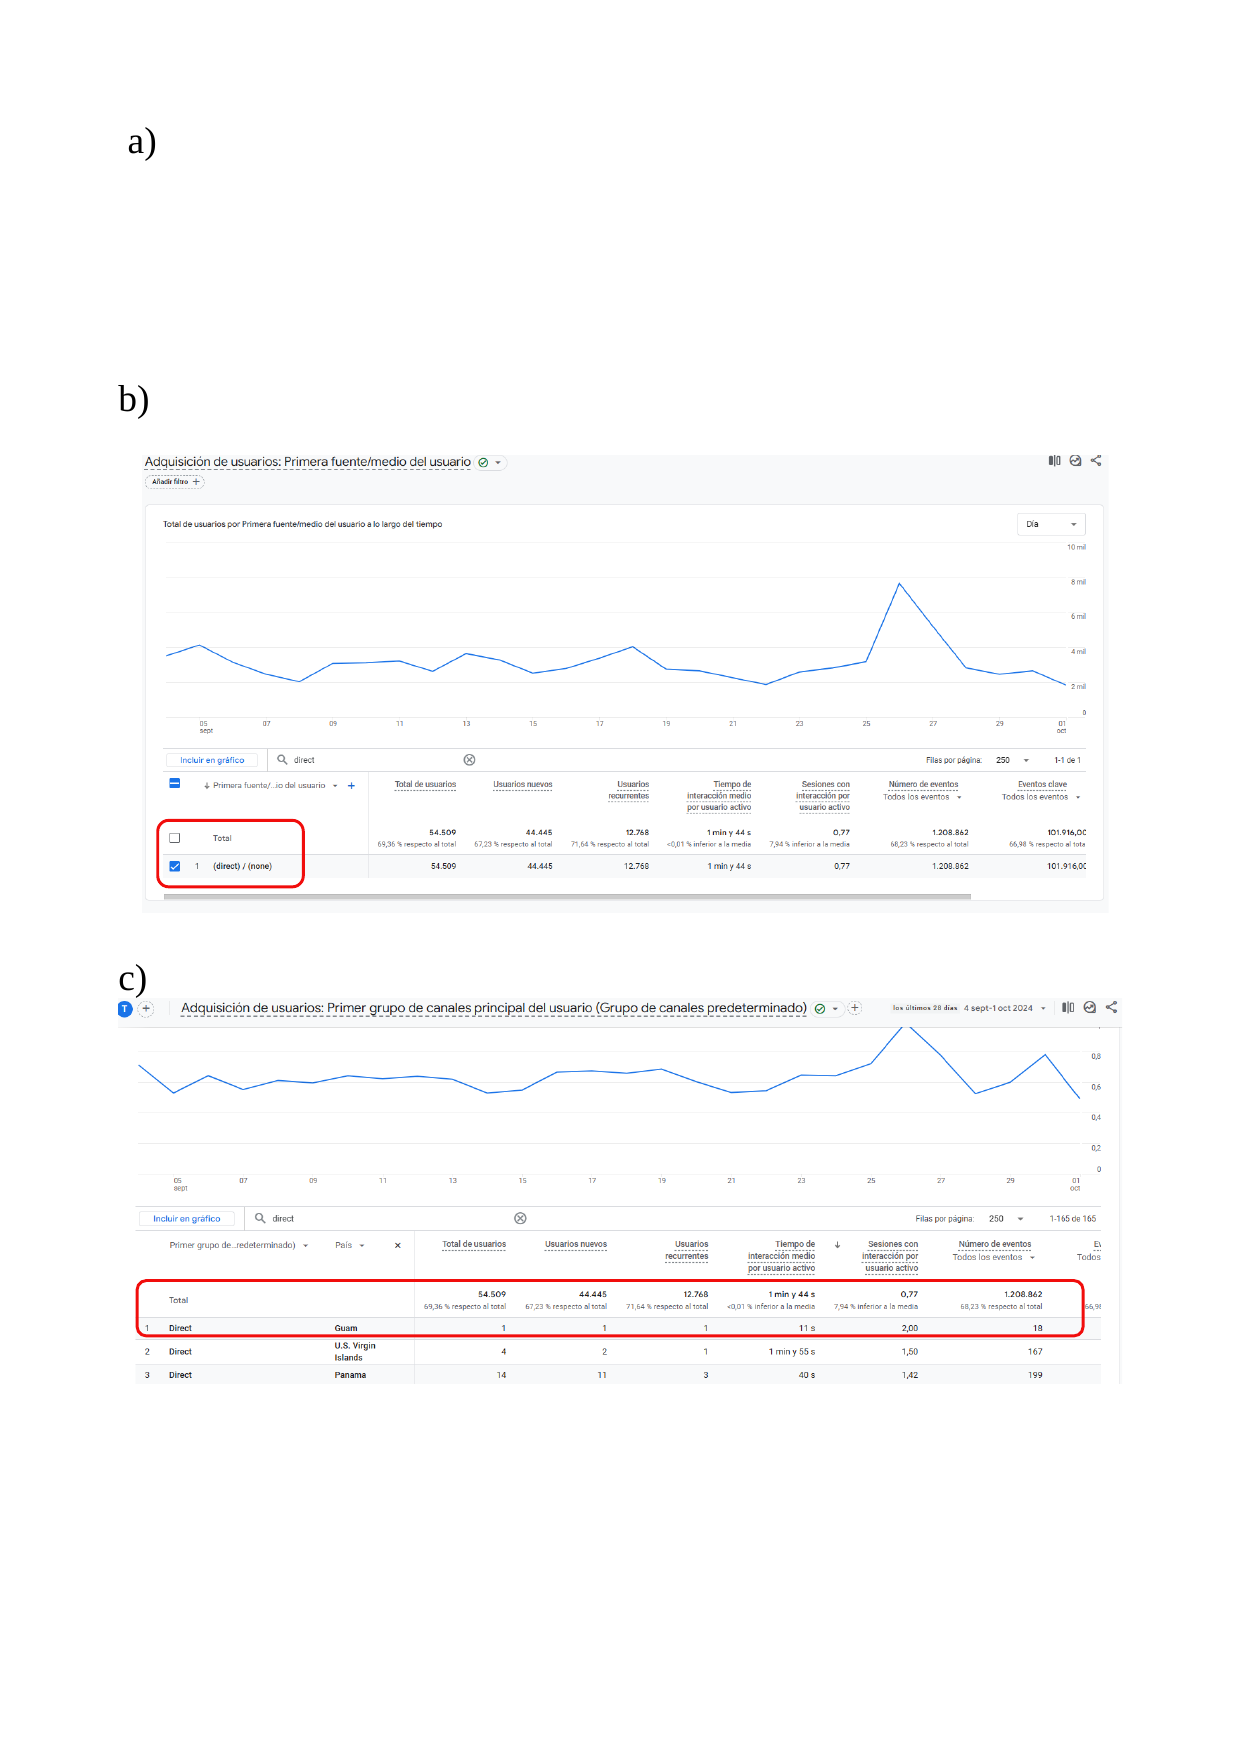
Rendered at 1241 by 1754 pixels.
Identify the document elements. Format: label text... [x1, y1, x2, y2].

text b) [118, 377, 1122, 420]
picture [118, 998, 1123, 1384]
picture [142, 455, 1109, 913]
text c) [118, 956, 1122, 998]
text a) [118, 118, 1122, 161]
